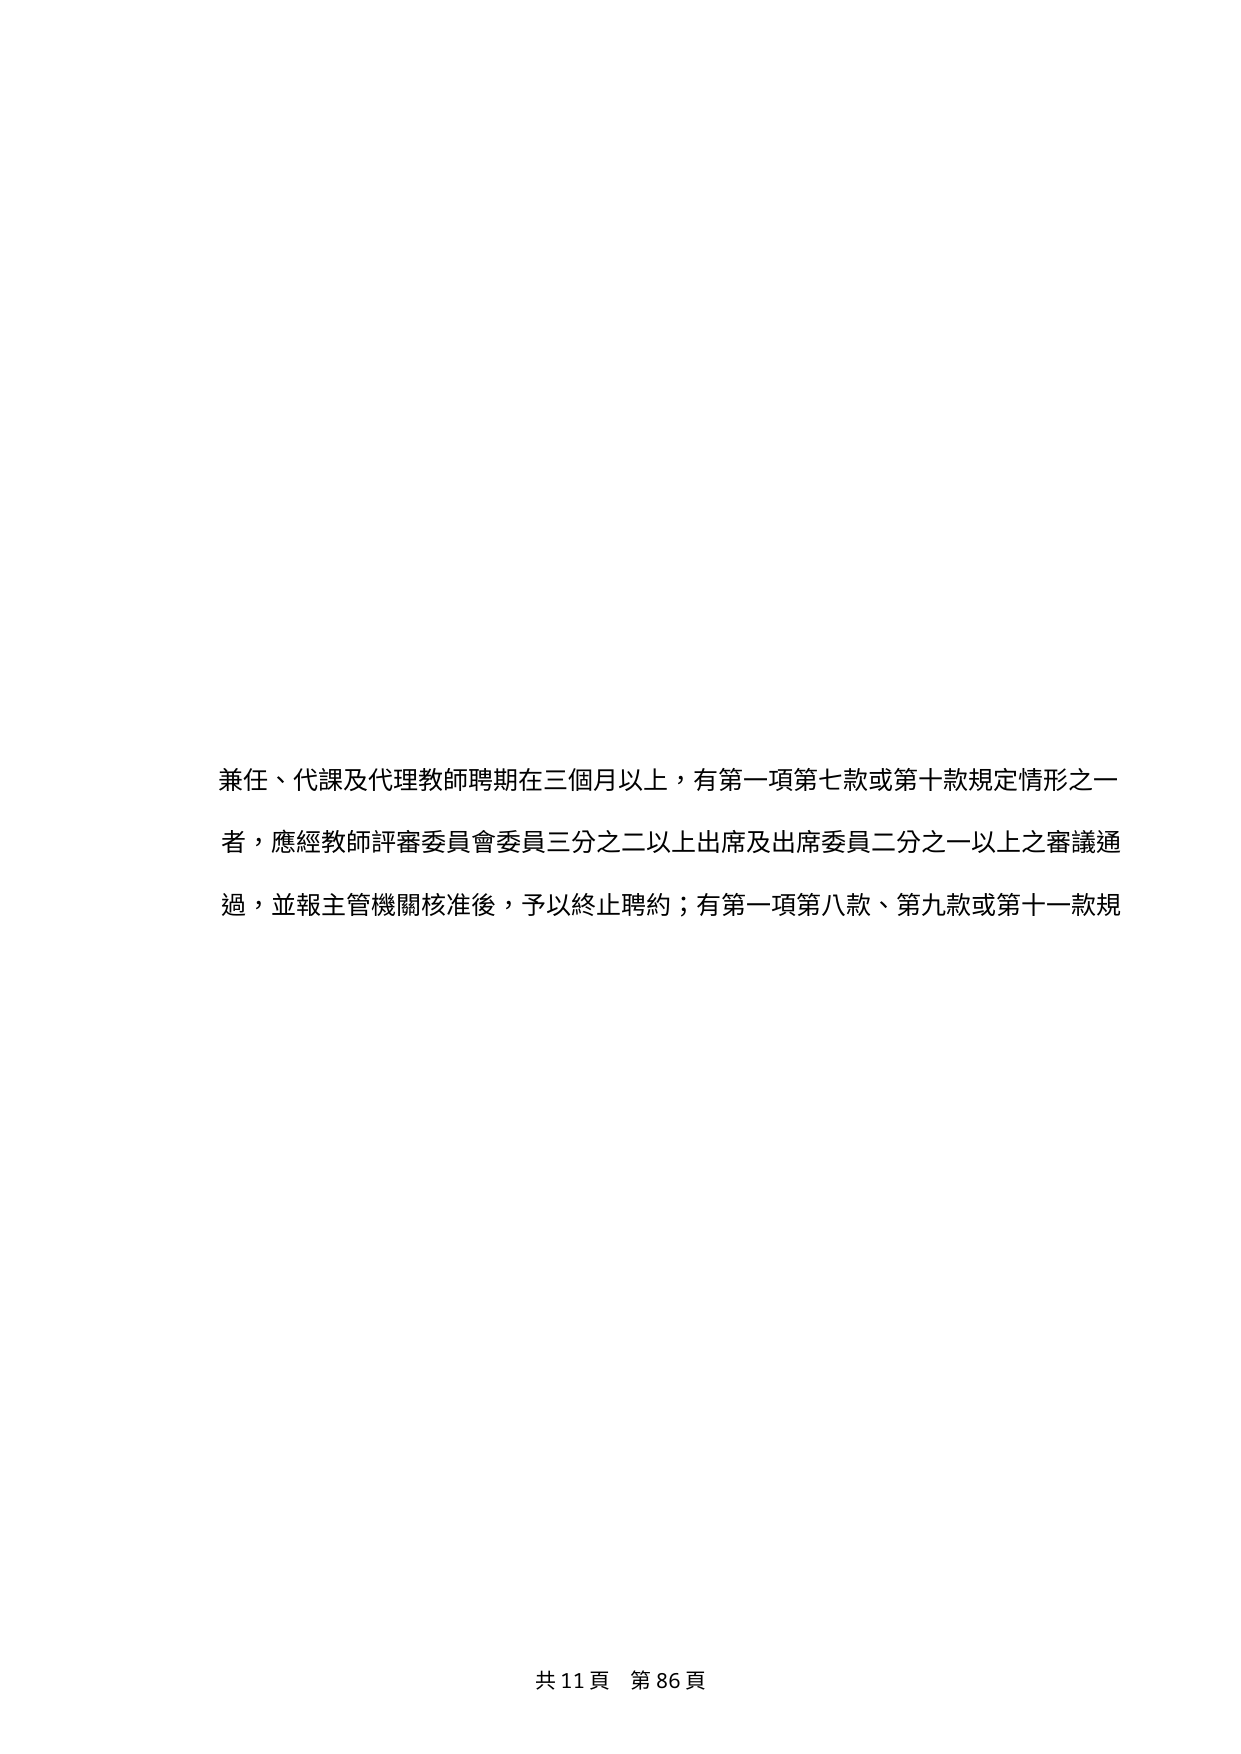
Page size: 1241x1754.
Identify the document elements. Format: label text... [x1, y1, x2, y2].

text 兼任、代課及代理教師聘期在三個月以上，有第一項第七款或第十款規定情形之一者，應經教師評審委員會委員三分之二以上出席及出席委員二分之一以上之審議通過，並報主管機關核准後，予以終止聘約；有第一項第八款、第九款或第十一款規 [218, 737, 1122, 924]
